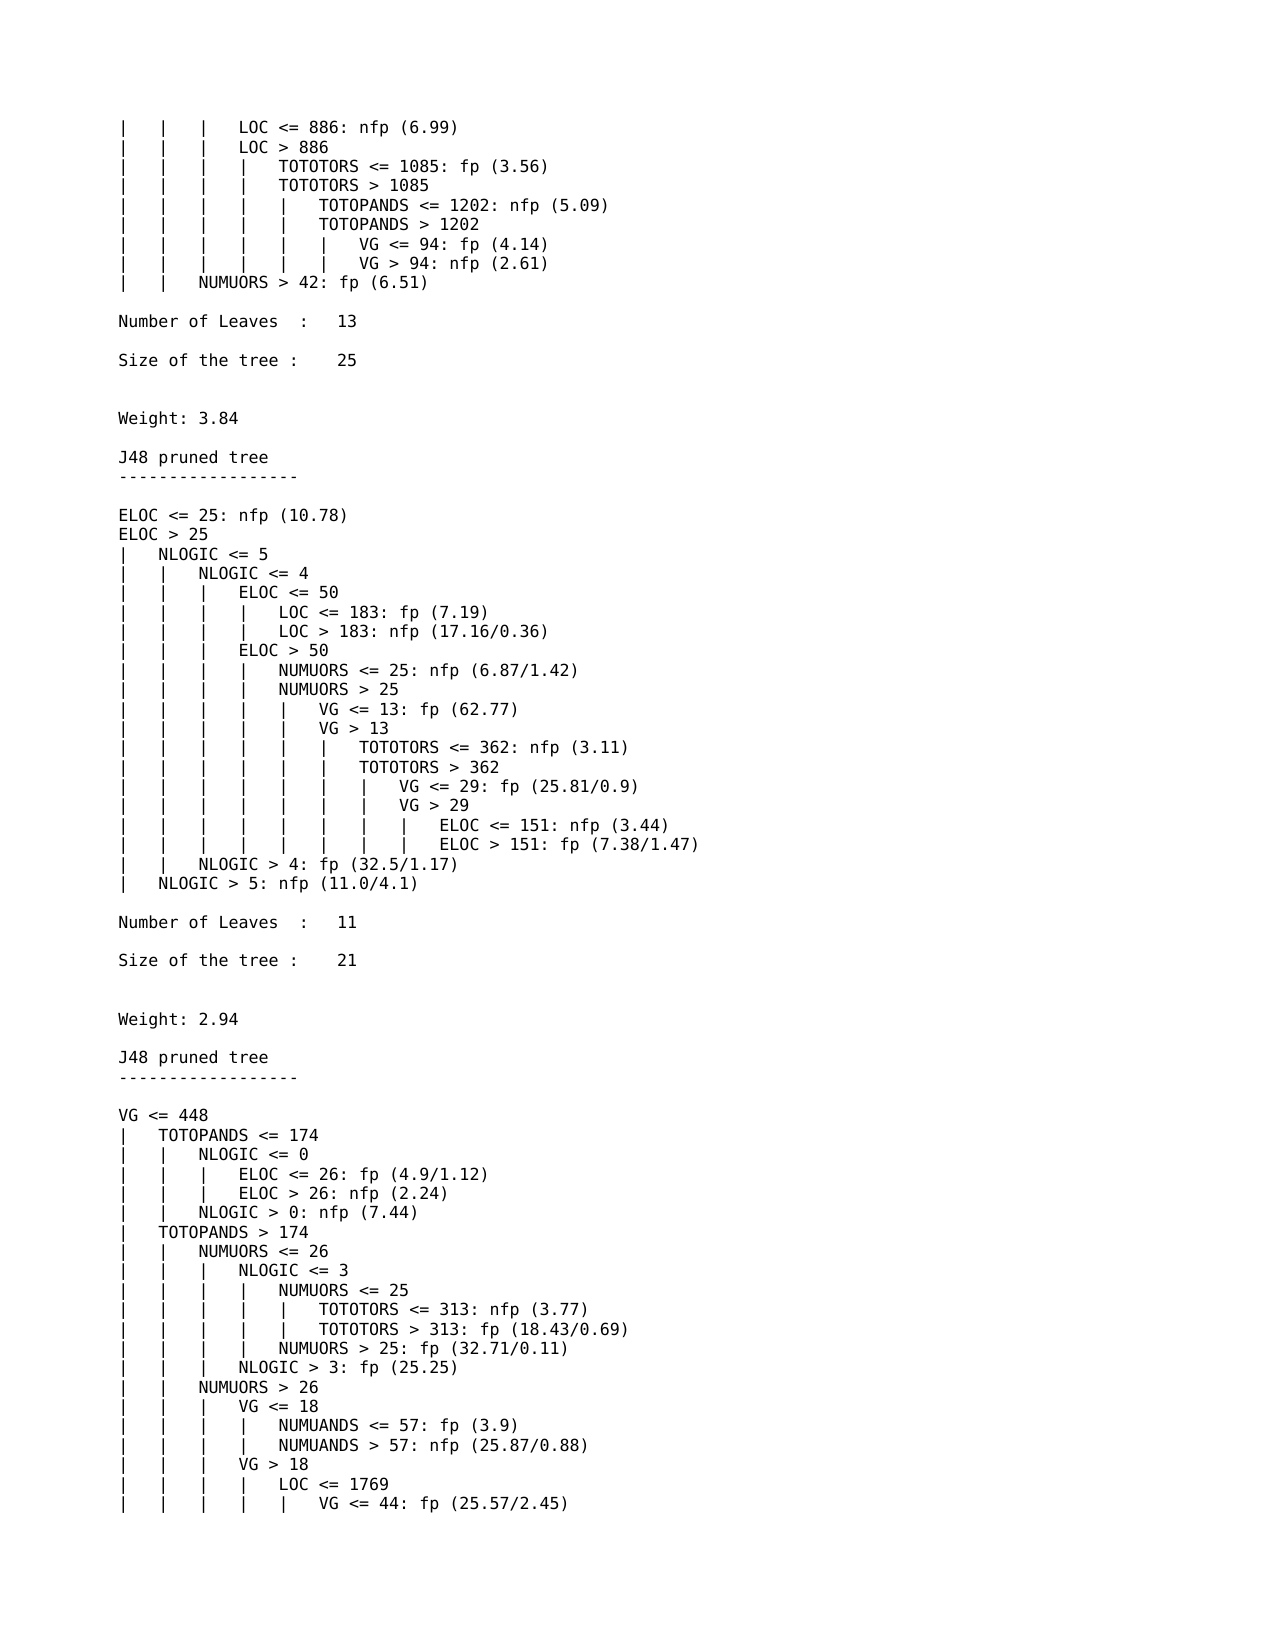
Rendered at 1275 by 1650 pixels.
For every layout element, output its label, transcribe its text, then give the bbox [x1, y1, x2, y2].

text | | | | NUMUANDS > 57: nfp (25.87/0.88) [118, 1436, 1157, 1455]
text | | | | | | TOTOTORS <= 362: nfp (3.11) [118, 738, 1157, 757]
text ELOC <= 25: nfp (10.78) [118, 506, 1157, 525]
text | | | | NUMUORS > 25: fp (32.71/0.11) [118, 1339, 1157, 1358]
text ------------------ [118, 467, 1157, 486]
text Size of the tree : 25 [118, 351, 1157, 370]
text | | | | | VG <= 13: fp (62.77) [118, 699, 1157, 719]
text | | | | | | VG > 94: nfp (2.61) [118, 254, 1157, 273]
text | | | ELOC <= 26: fp (4.9/1.12) [118, 1164, 1157, 1184]
text | | | LOC > 886 [118, 137, 1157, 157]
text | | | LOC <= 886: nfp (6.99) [118, 118, 1157, 137]
text | | | ELOC <= 50 [118, 583, 1157, 602]
text | | NLOGIC > 0: nfp (7.44) [118, 1203, 1157, 1222]
text | | | NLOGIC <= 3 [118, 1261, 1157, 1281]
text | NLOGIC > 5: nfp (11.0/4.1) [118, 874, 1157, 893]
text | | | | | | VG <= 94: fp (4.14) [118, 234, 1157, 254]
text | | | | LOC <= 1769 [118, 1474, 1157, 1494]
text Weight: 3.84 [118, 409, 1157, 428]
text | | | VG <= 18 [118, 1397, 1157, 1416]
text | | NLOGIC <= 0 [118, 1145, 1157, 1164]
text | | | | | | | | ELOC <= 151: nfp (3.44) [118, 816, 1157, 835]
text | | | ELOC > 26: nfp (2.24) [118, 1184, 1157, 1203]
text J48 pruned tree [118, 447, 1157, 467]
text | | | | TOTOTORS > 1085 [118, 176, 1157, 196]
text | | NUMUORS > 42: fp (6.51) [118, 273, 1157, 292]
text | | | | LOC <= 183: fp (7.19) [118, 602, 1157, 622]
text | | | | | VG <= 44: fp (25.57/2.45) [118, 1494, 1157, 1513]
text ------------------ [118, 1067, 1157, 1087]
text | | NUMUORS <= 26 [118, 1242, 1157, 1261]
text | | | | NUMUORS <= 25 [118, 1281, 1157, 1300]
text | | | | | | | VG > 29 [118, 796, 1157, 816]
text | | | ELOC > 50 [118, 641, 1157, 661]
text | | NLOGIC > 4: fp (32.5/1.17) [118, 854, 1157, 874]
text | | | NLOGIC > 3: fp (25.25) [118, 1358, 1157, 1377]
text | | | | | | | VG <= 29: fp (25.81/0.9) [118, 777, 1157, 796]
text Size of the tree : 21 [118, 951, 1157, 971]
text | | | | NUMUORS <= 25: nfp (6.87/1.42) [118, 661, 1157, 680]
text | TOTOPANDS > 174 [118, 1222, 1157, 1242]
text | | | | TOTOTORS <= 1085: fp (3.56) [118, 157, 1157, 176]
text | | | | | | | | ELOC > 151: fp (7.38/1.47) [118, 835, 1157, 854]
text | NLOGIC <= 5 [118, 544, 1157, 564]
text | | | | | TOTOPANDS <= 1202: nfp (5.09) [118, 196, 1157, 215]
text Number of Leaves : 11 [118, 912, 1157, 932]
text ELOC > 25 [118, 525, 1157, 544]
text | | | VG > 18 [118, 1455, 1157, 1474]
text | TOTOPANDS <= 174 [118, 1126, 1157, 1145]
text | | | | | VG > 13 [118, 719, 1157, 738]
text | | | | NUMUORS > 25 [118, 680, 1157, 699]
text | | | | | | TOTOTORS > 362 [118, 757, 1157, 777]
text | | | | | TOTOTORS > 313: fp (18.43/0.69) [118, 1319, 1157, 1339]
text J48 pruned tree [118, 1048, 1157, 1067]
text | | | | | TOTOPANDS > 1202 [118, 215, 1157, 234]
text | | NUMUORS > 26 [118, 1377, 1157, 1397]
text | | | | | TOTOTORS <= 313: nfp (3.77) [118, 1300, 1157, 1319]
text Weight: 2.94 [118, 1009, 1157, 1029]
text Number of Leaves : 13 [118, 312, 1157, 331]
text VG <= 448 [118, 1106, 1157, 1126]
text | | | | NUMUANDS <= 57: fp (3.9) [118, 1416, 1157, 1436]
text | | | | LOC > 183: nfp (17.16/0.36) [118, 622, 1157, 641]
text | | NLOGIC <= 4 [118, 564, 1157, 583]
